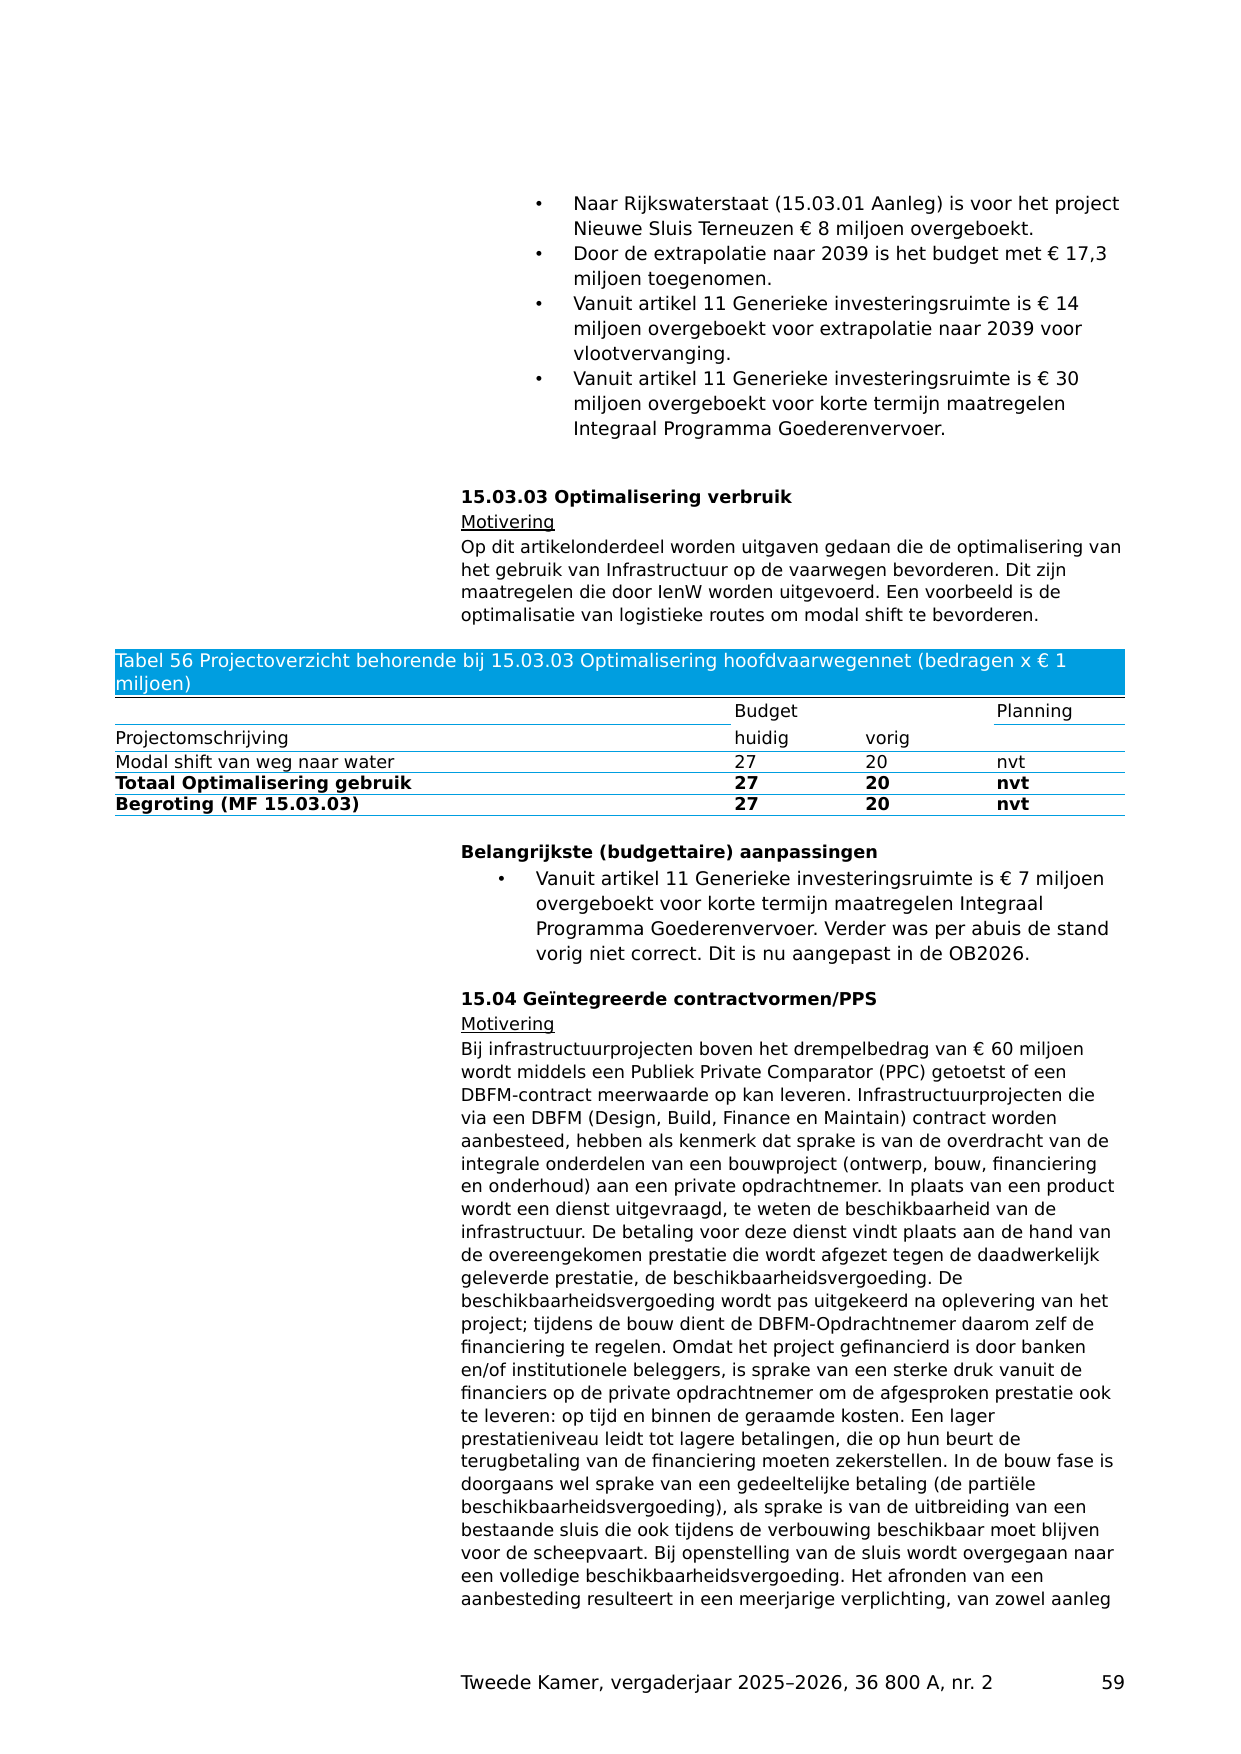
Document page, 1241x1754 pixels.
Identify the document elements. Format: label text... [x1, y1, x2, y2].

table_cell 20 [862, 773, 993, 793]
text Belangrijkste (budgettaire) aanpassingen [461, 840, 1125, 863]
table_cell 20 [862, 752, 993, 772]
text Motivering [461, 1012, 1125, 1035]
table_cell nvt [994, 752, 1125, 772]
text Motivering [461, 510, 1125, 533]
list Vanuit artikel 11 Generieke investeringsruimte is € 30 miljoen overgeboekt voor korte termijn maatregelen Integraal Programma Goederenvervoer. [536, 366, 1125, 441]
table_cell Totaal Optimalisering gebruik [115, 773, 731, 793]
table_cell vorig [862, 724, 993, 751]
list Naar Rijkswaterstaat (15.03.01 Aanleg) is voor het project Nieuwe Sluis Terneuzen € 8 miljoen overgeboekt. [536, 191, 1125, 241]
text Bij infrastructuurprojecten boven het drempelbedrag van € 60 miljoen wordt middels een Publiek Private Comparator (PPC) getoetst of een DBFM-contract meerwaarde op kan leveren. Infrastructuurprojecten die via een DBFM (Design, Build, Finance en Maintain) contract worden aanbesteed, hebben als kenmerk dat sprake is van de overdracht van de integrale onderdelen van een bouwproject (ontwerp, bouw, financiering en onderhoud) aan een private opdrachtnemer. In plaats van een product wordt een dienst uitgevraagd, te weten de beschikbaarheid van de infrastructuur. De betaling voor deze dienst vindt plaats aan de hand van de overeengekomen prestatie die wordt afgezet tegen de daadwerkelijk geleverde prestatie, de beschikbaarheidsvergoeding. De beschikbaarheidsvergoeding wordt pas uitgekeerd na oplevering van het project; tijdens de bouw dient de DBFM-Opdrachtnemer daarom zelf de financiering te regelen. Omdat het project gefinancierd is door banken en/of institutionele beleggers, is sprake van een sterke druk vanuit de financiers op de private opdrachtnemer om de afgesproken prestatie ook te leveren: op tijd en binnen de geraamde kosten. Een lager prestatieniveau leidt tot lagere betalingen, die op hun beurt de terugbetaling van de financiering moeten zekerstellen. In de bouw fase is doorgaans wel sprake van een gedeeltelijke betaling (de partiële beschikbaarheidsvergoeding), als sprake is van de uitbreiding van een bestaande sluis die ook tijdens de verbouwing beschikbaar moet blijven voor de scheepvaart. Bij openstelling van de sluis wordt overgegaan naar een volledige beschikbaarheidsvergoeding. Het afronden van een aanbesteding resulteert in een meerjarige verplichting, van zowel aanleg [461, 1037, 1125, 1610]
table_cell [994, 725, 1125, 751]
text Op dit artikelonderdeel worden uitgaven gedaan die de optimalisering van het gebruik van Infrastructuur op de vaarwegen bevorderen. Dit zijn maatregelen die door IenW worden uitgevoerd. Een voorbeeld is de optimalisatie van logistieke routes om modal shift te bevorderen. [461, 535, 1125, 626]
table_cell 27 [731, 752, 862, 772]
list Door de extrapolatie naar 2039 is het budget met € 17,3 miljoen toegenomen. [536, 241, 1125, 291]
table_cell 27 [731, 773, 862, 793]
table_cell Planning [994, 698, 1125, 724]
table_cell 27 [731, 795, 862, 814]
table_cell nvt [994, 773, 1125, 793]
table_cell Begroting (MF 15.03.03) [115, 795, 731, 814]
table_cell Modal shift van weg naar water [115, 752, 731, 772]
list Vanuit artikel 11 Generieke investeringsruimte is € 14 miljoen overgeboekt voor extrapolatie naar 2039 voor vlootvervanging. [536, 291, 1125, 366]
table_cell Projectomschrijving [115, 725, 731, 751]
text 15.04 Geïntegreerde contractvormen/PPS [461, 987, 1125, 1010]
text 15.03.03 Optimalisering verbruik [461, 485, 1125, 508]
table_cell [115, 698, 731, 724]
table_cell nvt [994, 795, 1125, 814]
table_cell Budget [731, 698, 993, 724]
list Vanuit artikel 11 Generieke investeringsruimte is € 7 miljoen overgeboekt voor korte termijn maatregelen Integraal Programma Goederenvervoer. Verder was per abuis de stand vorig niet correct. Dit is nu aangepast in de OB2026. [498, 865, 1125, 965]
table_cell huidig [731, 724, 862, 751]
table_cell 20 [862, 795, 993, 814]
